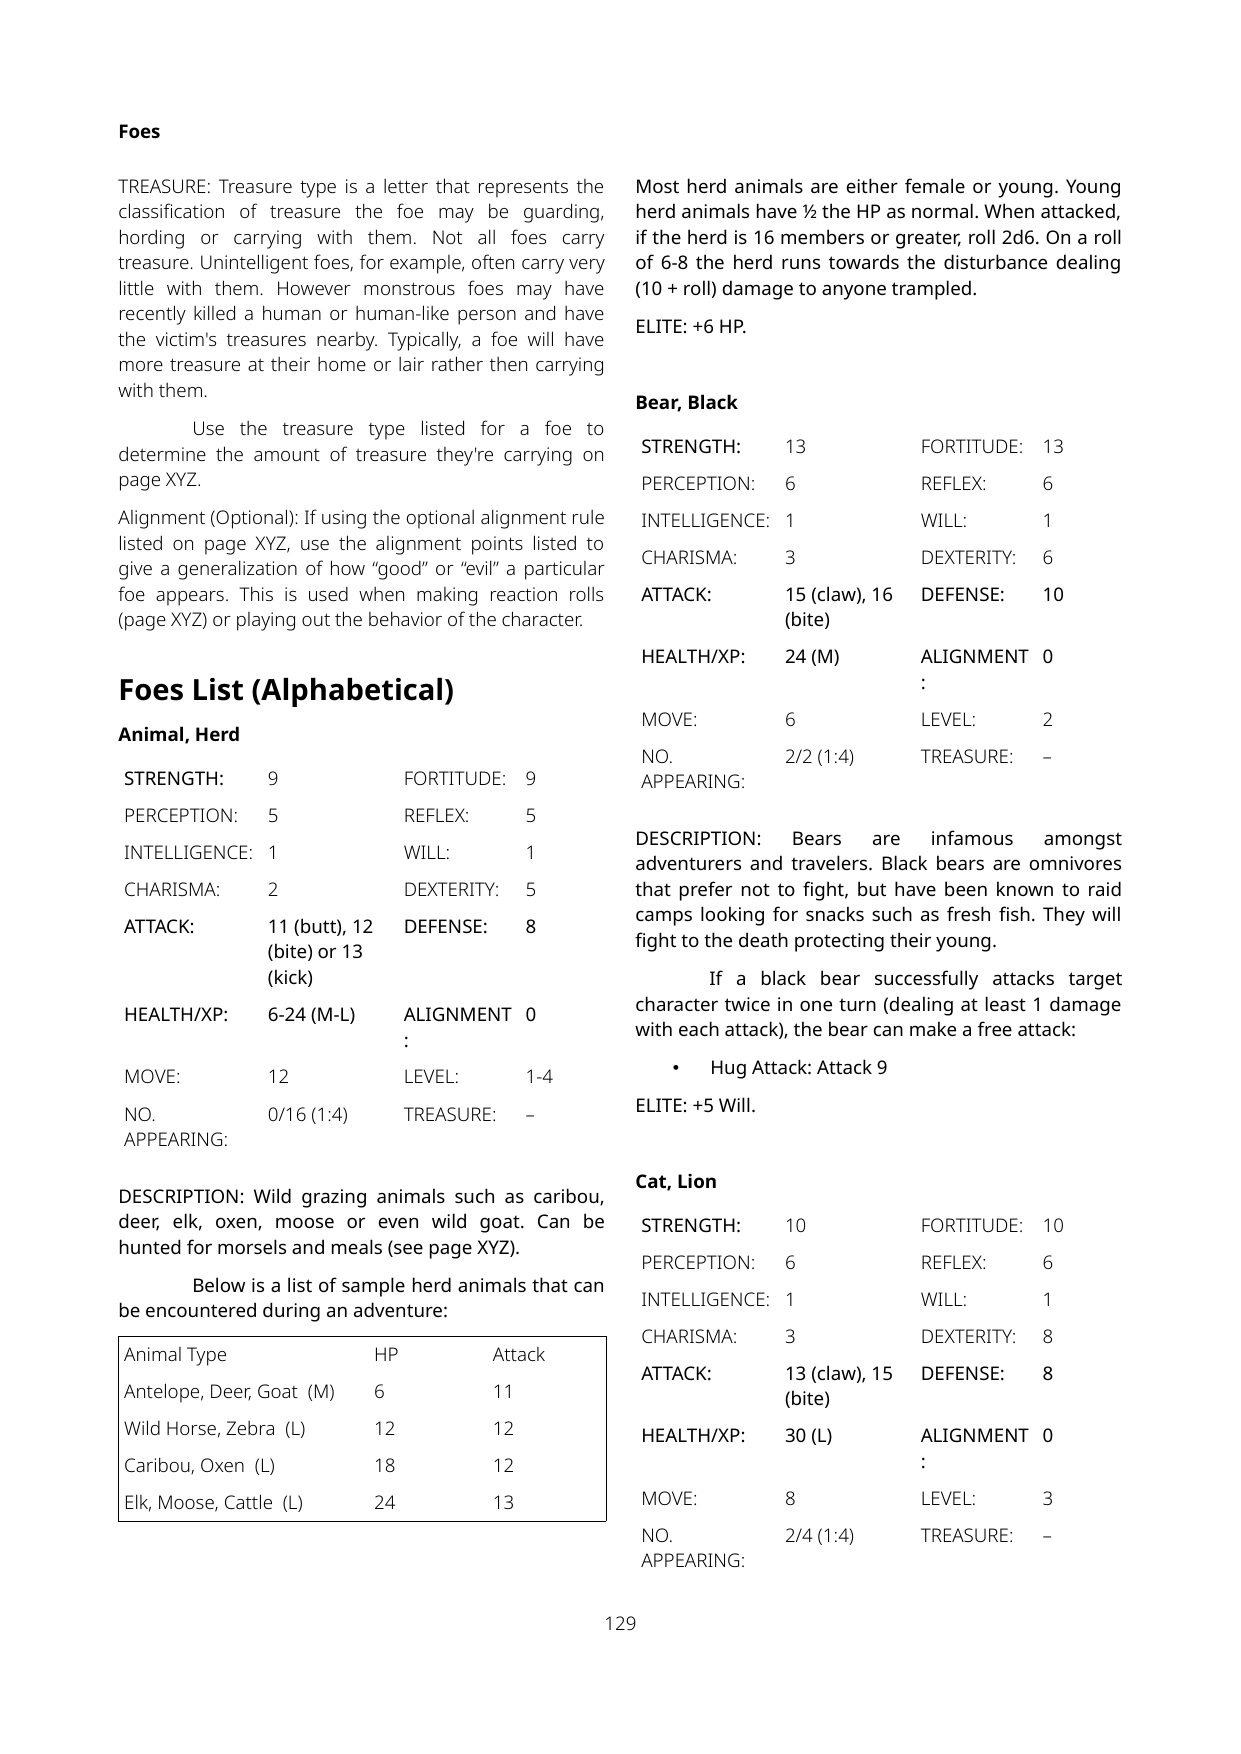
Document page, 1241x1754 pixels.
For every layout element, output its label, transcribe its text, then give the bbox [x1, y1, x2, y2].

table_cell 15 (claw), 16 (bite) [779, 575, 915, 638]
table_cell 13 [487, 1484, 606, 1521]
table_cell 30 (L) [779, 1417, 915, 1479]
table_cell REFLEX: [915, 1244, 1037, 1280]
table_cell 6 [1037, 464, 1123, 501]
table_cell PERCEPTION: [635, 1244, 779, 1280]
table_cell ALIGNMENT: [398, 996, 520, 1058]
table_cell TREASURE: [915, 737, 1037, 800]
table_cell CHARISMA: [118, 871, 262, 908]
table_cell 0/16 (1:4) [262, 1095, 398, 1158]
table_cell – [1037, 737, 1123, 800]
table_cell 24 [368, 1484, 487, 1521]
text Animal, Herd [118, 722, 605, 747]
table_header 9 [520, 760, 606, 797]
table_cell HEALTH/XP: [635, 1417, 779, 1479]
table_cell 10 [1037, 575, 1123, 638]
text Alignment (Optional): If using the optional alignment rule listed on page XYZ, use the alignment points listed to give a generalization of how “good” or “evil” a particular foe appears. This is used when making reaction rolls (page XYZ) or playing out the behavior of the character. [118, 504, 605, 632]
table_cell TREASURE: [398, 1095, 520, 1158]
text DESCRIPTION: Bears are infamous amongst adventurers and travelers. Black bears are omnivores that prefer not to fight, but have been known to raid camps looking for snacks such as fresh fish. They will fight to the death protecting their young. [635, 800, 1122, 953]
table_cell – [520, 1095, 606, 1158]
table_cell DEXTERITY: [398, 871, 520, 908]
text Most herd animals are either female or young. Young herd animals have ½ the HP as normal. When attacked, if the herd is 16 members or greater, roll 2d6. On a roll of 6-8 the herd runs towards the disturbance dealing (10 + roll) damage to anyone trampled. [635, 173, 1122, 301]
table_cell 5 [520, 797, 606, 834]
table_cell 2 [1037, 700, 1123, 737]
table_cell 12 [487, 1447, 606, 1484]
table_cell DEXTERITY: [915, 1318, 1037, 1354]
table_header FORTITUDE: [915, 427, 1037, 464]
table_cell LEVEL: [915, 700, 1037, 737]
table_cell NO. APPEARING: [118, 1095, 262, 1158]
table_cell 8 [1037, 1354, 1123, 1417]
table_cell NO. APPEARING: [635, 737, 779, 800]
table_header 10 [779, 1206, 915, 1243]
table_cell 6 [1037, 538, 1123, 575]
text ELITE: +6 HP. [635, 313, 1122, 339]
table_cell 3 [779, 1318, 915, 1354]
table_cell ALIGNMENT: [915, 1417, 1037, 1479]
table_cell MOVE: [118, 1058, 262, 1095]
table_header STRENGTH: [635, 1206, 779, 1243]
table_cell 2/4 (1:4) [779, 1516, 915, 1579]
table_cell Antelope, Deer, Goat (M) [119, 1373, 368, 1410]
table_cell 5 [262, 797, 398, 834]
text ELITE: +5 Will. [635, 1092, 1122, 1118]
table_cell CHARISMA: [635, 538, 779, 575]
table_cell 1 [520, 834, 606, 871]
table_cell 5 [520, 871, 606, 908]
table_header Animal Type [119, 1337, 368, 1373]
table_cell HEALTH/XP: [635, 638, 779, 700]
table_cell DEXTERITY: [915, 538, 1037, 575]
table_cell 6 [779, 464, 915, 501]
table_cell 12 [368, 1410, 487, 1447]
table_header STRENGTH: [118, 760, 262, 797]
table_header HP [368, 1337, 487, 1373]
table_cell WILL: [398, 834, 520, 871]
text Cat, Lion [635, 1168, 1122, 1194]
table_cell 3 [1037, 1479, 1123, 1516]
table_cell Elk, Moose, Cattle (L) [119, 1484, 368, 1521]
table_cell ALIGNMENT: [915, 638, 1037, 700]
table_cell 8 [1037, 1318, 1123, 1354]
table_cell 6-24 (M-L) [262, 996, 398, 1058]
table_cell 1 [1037, 501, 1123, 538]
table_cell INTELLIGENCE: [635, 501, 779, 538]
table_cell 24 (M) [779, 638, 915, 700]
table_cell ATTACK: [118, 908, 262, 996]
table_cell MOVE: [635, 700, 779, 737]
table_cell 11 (butt), 12 (bite) or 13 (kick) [262, 908, 398, 996]
table_cell LEVEL: [915, 1479, 1037, 1516]
list Hug Attack: Attack 9 [673, 1054, 1122, 1080]
table_cell 3 [779, 538, 915, 575]
table_cell 8 [520, 908, 606, 996]
text DESCRIPTION: Wild grazing animals such as caribou, deer, elk, oxen, moose or even wild goat. Can be hunted for morsels and meals (see page XYZ). [118, 1158, 605, 1260]
table_cell 11 [487, 1373, 606, 1410]
table_cell MOVE: [635, 1479, 779, 1516]
table_header FORTITUDE: [398, 760, 520, 797]
table_cell 12 [262, 1058, 398, 1095]
table_cell 2/2 (1:4) [779, 737, 915, 800]
table_header STRENGTH: [635, 427, 779, 464]
table_cell HEALTH/XP: [118, 996, 262, 1058]
subtitle Foes List (Alphabetical) [118, 669, 605, 709]
table_cell NO. APPEARING: [635, 1516, 779, 1579]
text If a black bear successfully attacks target character twice in one turn (dealing at least 1 damage with each attack), the bear can make a free attack: [635, 965, 1122, 1042]
text TREASURE: Treasure type is a letter that represents the classification of treasure the foe may be guarding, hording or carrying with them. Not all foes carry treasure. Unintelligent foes, for example, often carry very little with them. However monstrous foes may have recently killed a human or human-like person and have the victim's treasures nearby. Typically, a foe will have more treasure at their home or lair rather then carrying with them. [118, 173, 605, 403]
table_cell 1-4 [520, 1058, 606, 1095]
table_header Attack [487, 1337, 606, 1373]
table_cell WILL: [915, 1280, 1037, 1317]
table_cell CHARISMA: [635, 1318, 779, 1354]
table_cell 13 (claw), 15 (bite) [779, 1354, 915, 1417]
table_header 13 [779, 427, 915, 464]
table_cell ATTACK: [635, 1354, 779, 1417]
table_cell PERCEPTION: [118, 797, 262, 834]
table_cell 0 [1037, 638, 1123, 700]
table_cell 6 [779, 700, 915, 737]
table_cell 1 [1037, 1280, 1123, 1317]
table_cell WILL: [915, 501, 1037, 538]
table_header FORTITUDE: [915, 1206, 1037, 1243]
table_cell 12 [487, 1410, 606, 1447]
table_header 10 [1037, 1206, 1123, 1243]
table_cell TREASURE: [915, 1516, 1037, 1579]
table_cell 2 [262, 871, 398, 908]
table_cell 1 [779, 1280, 915, 1317]
table_cell DEFENSE: [915, 1354, 1037, 1417]
table_cell INTELLIGENCE: [635, 1280, 779, 1317]
table_cell INTELLIGENCE: [118, 834, 262, 871]
table_header 9 [262, 760, 398, 797]
table_cell PERCEPTION: [635, 464, 779, 501]
table_cell 6 [779, 1244, 915, 1280]
table_cell DEFENSE: [398, 908, 520, 996]
table_cell DEFENSE: [915, 575, 1037, 638]
text Below is a list of sample herd animals that can be encountered during an adventure: [118, 1272, 605, 1323]
table_cell LEVEL: [398, 1058, 520, 1095]
text Bear, Black [635, 389, 1122, 415]
table_cell 1 [262, 834, 398, 871]
table_cell 0 [520, 996, 606, 1058]
table_cell REFLEX: [398, 797, 520, 834]
table_cell 0 [1037, 1417, 1123, 1479]
table_cell Caribou, Oxen (L) [119, 1447, 368, 1484]
table_cell 18 [368, 1447, 487, 1484]
text Use the treasure type listed for a foe to determine the amount of treasure they're carrying on page XYZ. [118, 415, 605, 492]
table_cell – [1037, 1516, 1123, 1579]
table_header 13 [1037, 427, 1123, 464]
table_cell 1 [779, 501, 915, 538]
table_cell REFLEX: [915, 464, 1037, 501]
table_cell Wild Horse, Zebra (L) [119, 1410, 368, 1447]
table_cell 6 [1037, 1244, 1123, 1280]
table_cell 8 [779, 1479, 915, 1516]
table_cell ATTACK: [635, 575, 779, 638]
table_cell 6 [368, 1373, 487, 1410]
